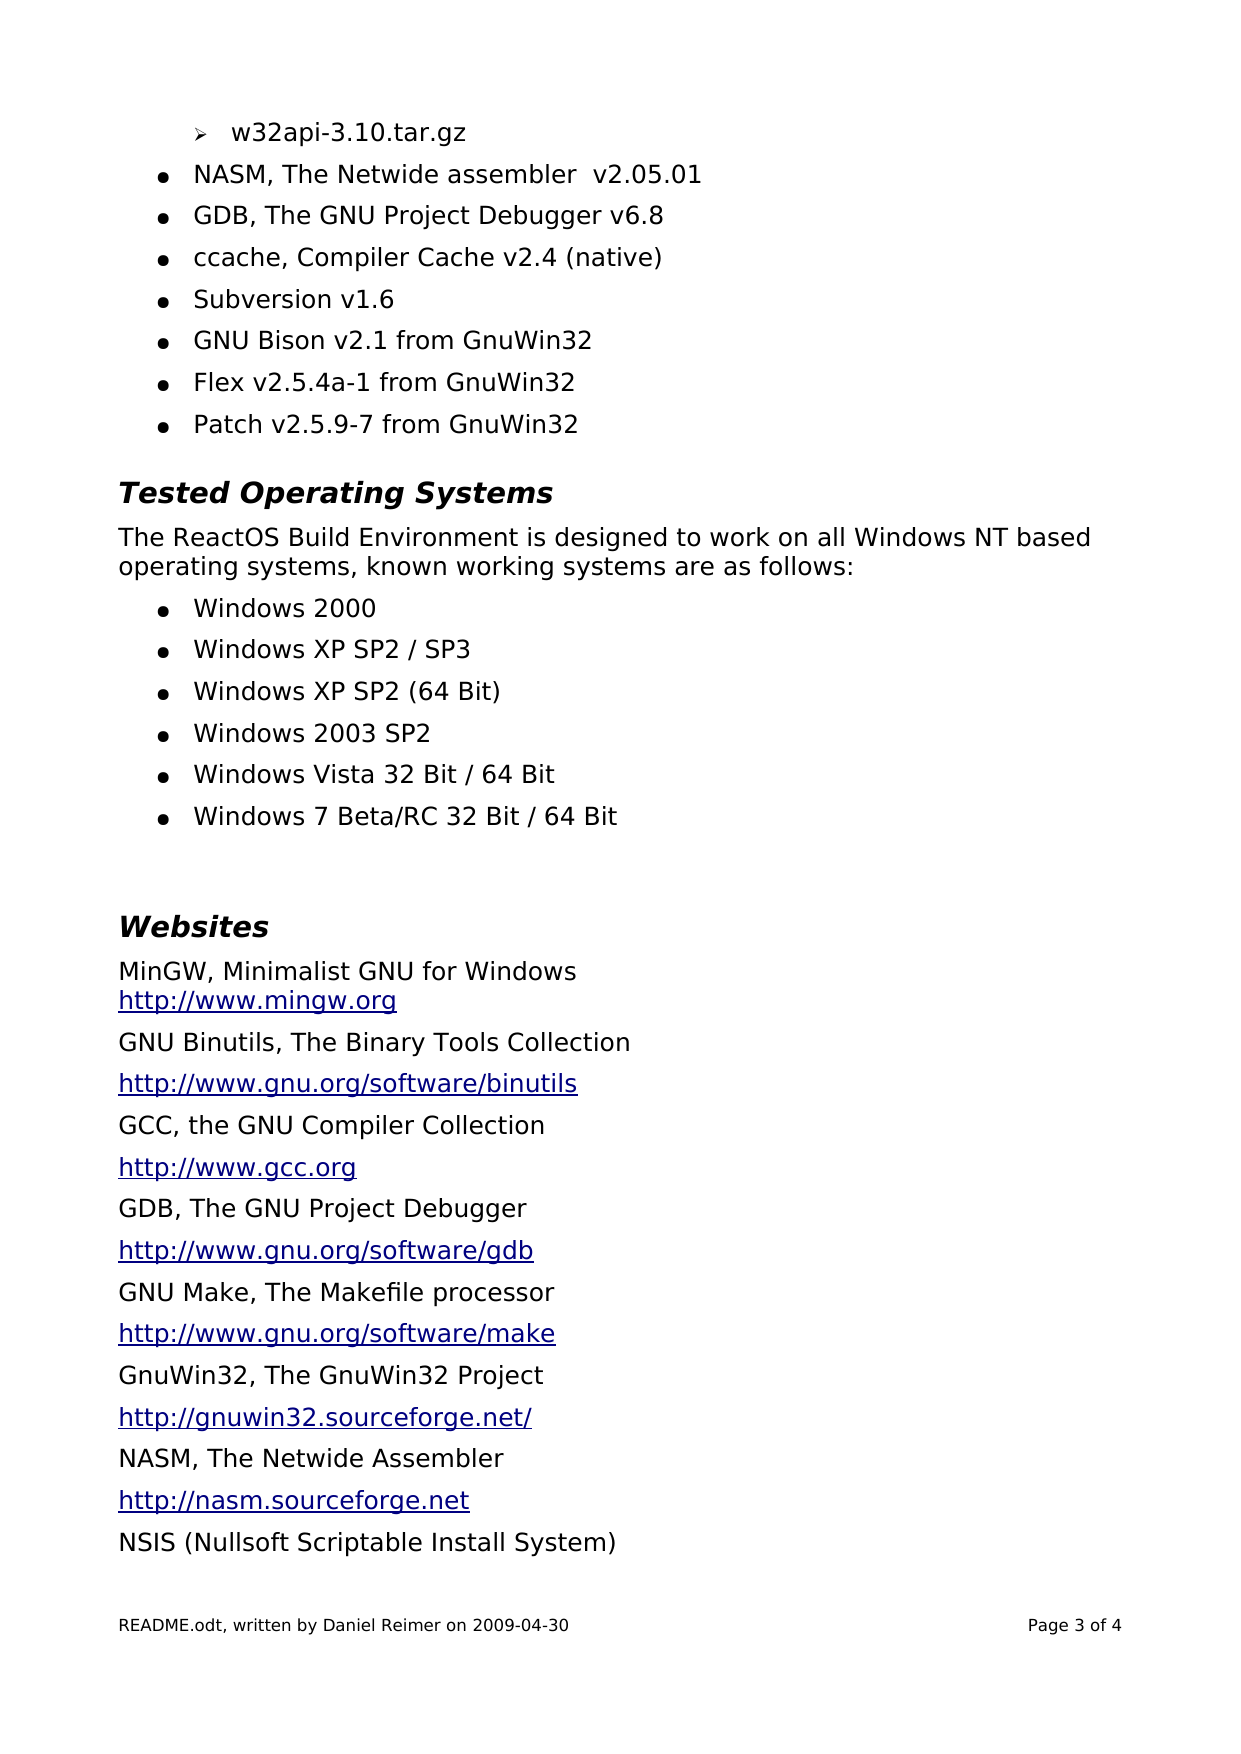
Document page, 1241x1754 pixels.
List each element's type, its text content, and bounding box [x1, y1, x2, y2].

list Windows 2003 SP2 [156, 719, 1122, 748]
subtitle Websites [118, 910, 1122, 944]
text http://www.gnu.org/software/binutils [118, 1069, 1122, 1098]
list GNU Bison v2.1 from GnuWin32 [156, 326, 1122, 356]
text http://www.gnu.org/software/gdb [118, 1236, 1122, 1265]
list ccache, Compiler Cache v2.4 (native) [156, 243, 1122, 272]
text GDB, The GNU Project Debugger [118, 1194, 1122, 1223]
list Windows XP SP2 / SP3 [156, 635, 1122, 664]
list w32api-3.10.tar.gz [193, 118, 1122, 147]
text GNU Make, The Makefile processor [118, 1278, 1122, 1307]
text MinGW, Minimalist GNU for Windows http://www.mingw.org [118, 957, 1122, 1015]
list GDB, The GNU Project Debugger v6.8 [156, 201, 1122, 231]
text The ReactOS Build Environment is designed to work on all Windows NT based operating systems, known working systems are as follows: [118, 523, 1122, 581]
text http://www.gcc.org [118, 1153, 1122, 1182]
list Windows XP SP2 (64 Bit) [156, 677, 1122, 706]
list Windows 7 Beta/RC 32 Bit / 64 Bit [156, 802, 1122, 831]
text http://gnuwin32.sourceforge.net/ [118, 1403, 1122, 1432]
text NASM, The Netwide Assembler [118, 1444, 1122, 1473]
text GCC, the GNU Compiler Collection [118, 1111, 1122, 1140]
list Flex v2.5.4a-1 from GnuWin32 [156, 368, 1122, 397]
list Patch v2.5.9-7 from GnuWin32 [156, 410, 1122, 439]
list NASM, The Netwide assembler v2.05.01 [156, 160, 1122, 189]
subtitle Tested Operating Systems [118, 476, 1122, 510]
text NSIS (Nullsoft Scriptable Install System) [118, 1528, 1122, 1557]
text http://nasm.sourceforge.net [118, 1486, 1122, 1515]
list Windows Vista 32 Bit / 64 Bit [156, 760, 1122, 789]
list Windows 2000 [156, 594, 1122, 623]
text GnuWin32, The GnuWin32 Project [118, 1361, 1122, 1390]
text GNU Binutils, The Binary Tools Collection [118, 1028, 1122, 1057]
text http://www.gnu.org/software/make [118, 1319, 1122, 1348]
list Subversion v1.6 [156, 285, 1122, 314]
